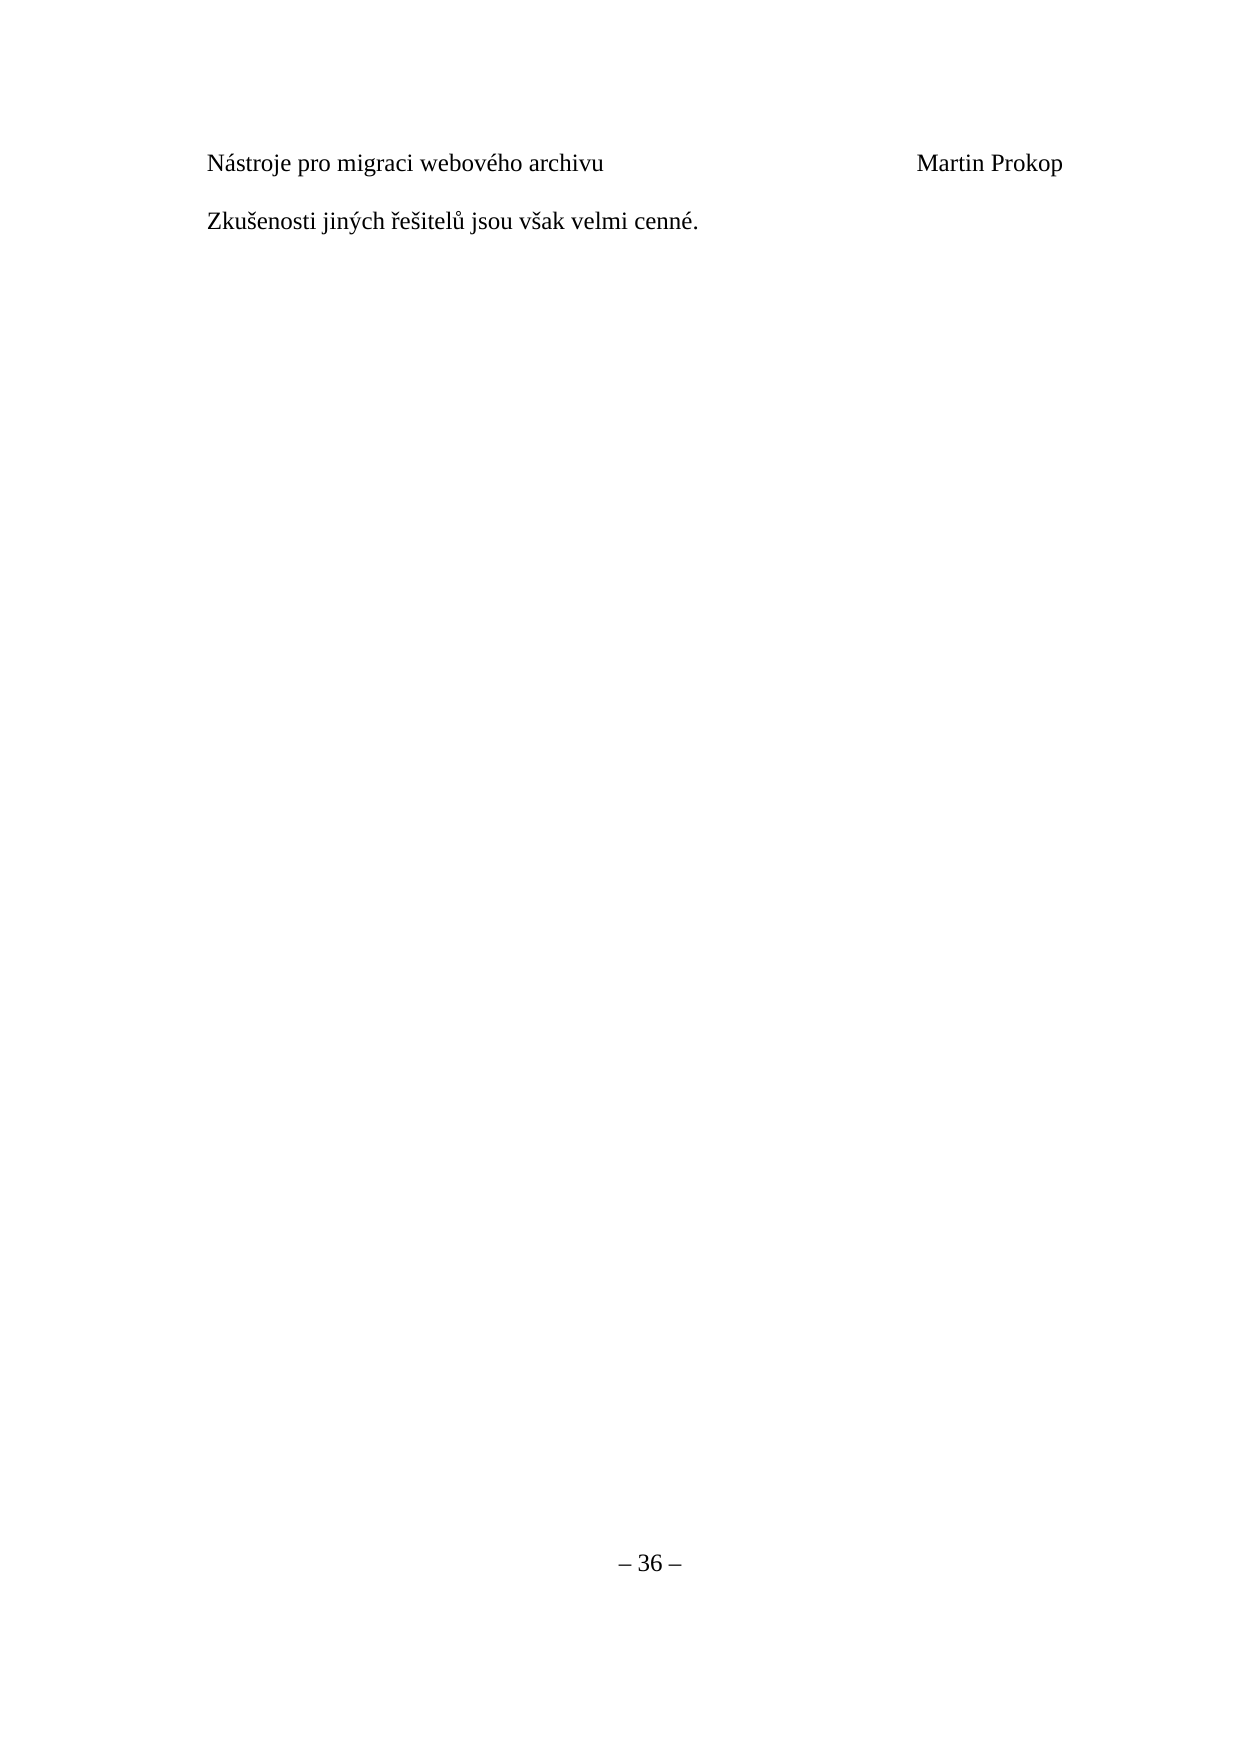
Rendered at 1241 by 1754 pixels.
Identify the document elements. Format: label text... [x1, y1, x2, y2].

text Zkušenosti jiných řešitelů jsou však velmi cenné. [207, 206, 1093, 234]
